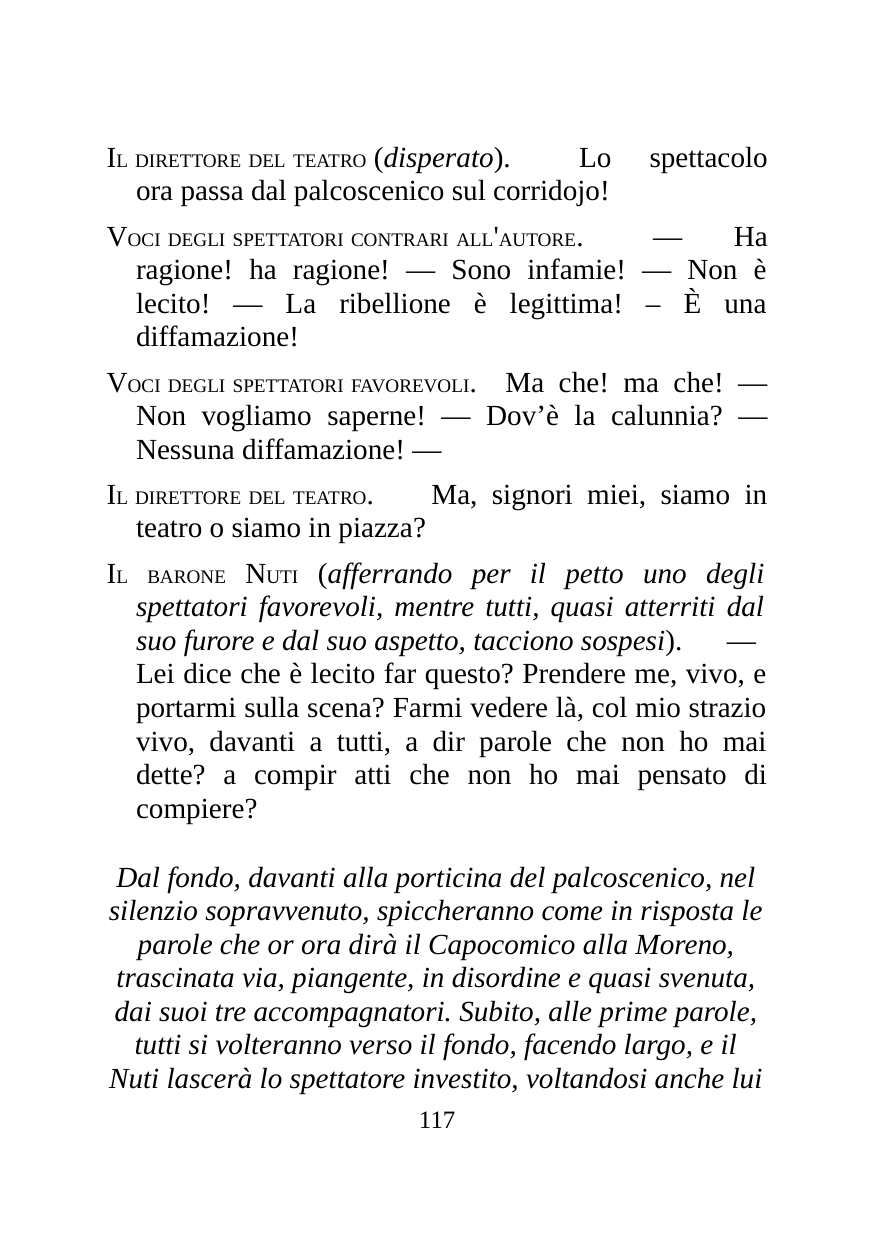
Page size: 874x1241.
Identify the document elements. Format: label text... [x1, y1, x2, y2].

text Voci degli spettatori contrari all'autore. — Ha ragione! ha ragione! — Sono infamie! — Non è lecito! — La ribellione è legittima! – È una diffamazione! [106, 219, 768, 353]
text Il barone Nuti (afferrando per il petto uno degli spettatori favorevoli, mentre tutti, quasi atterriti dal suo furore e dal suo aspetto, tacciono sospesi). — Lei dice che è lecito far questo? Prendere me, vivo, e portarmi sulla scena? Farmi vedere là, col mio strazio vivo, davanti a tutti, a dir parole che non ho mai dette? a compir atti che non ho mai pensato di compiere? [106, 556, 768, 824]
text Il direttore del teatro. Ma, signori miei, siamo in teatro o siamo in piazza? [106, 477, 768, 544]
text Voci degli spettatori favorevoli. Ma che! ma che! — Non vogliamo saperne! — Dov’è la calunnia? — Nessuna diffamazione! — [106, 365, 768, 465]
text Il direttore del teatro (disperato). Lo spettacolo ora passa dal palcoscenico sul corridojo! [106, 140, 768, 207]
text Dal fondo, davanti alla porticina del palcoscenico, nel silenzio sopravvenuto, spiccheranno come in risposta le parole che or ora dirà il Capocomico alla Moreno, trascinata via, piangente, in disordine e quasi svenuta, dai suoi tre accompagnatori. Subito, alle prime parole, tutti si volteranno verso il fondo, facendo largo, e il Nuti lascerà lo spettatore investito, voltandosi anche lui [106, 860, 768, 1094]
